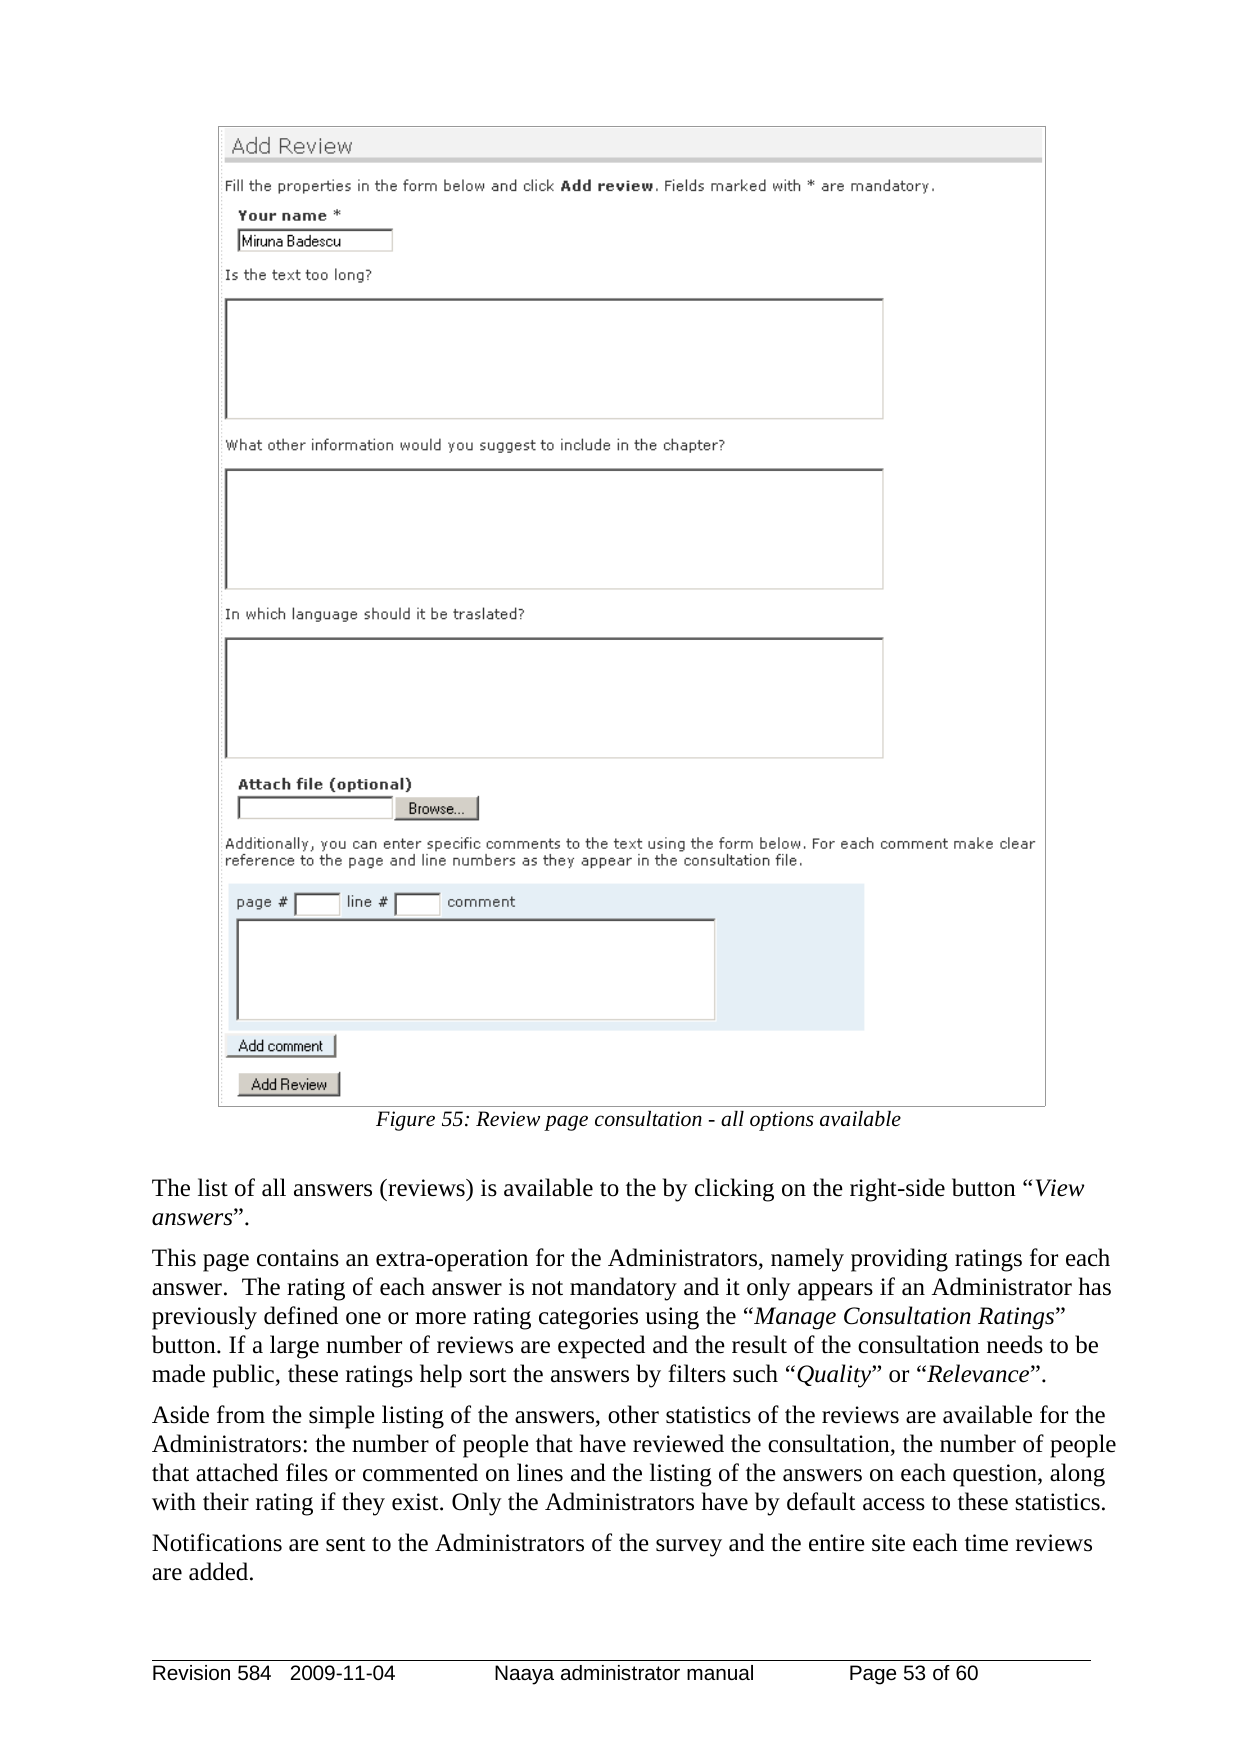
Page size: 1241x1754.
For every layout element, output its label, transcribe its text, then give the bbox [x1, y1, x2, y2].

text This page contains an extra-operation for the Administrators, namely providing ratings for each answer. The rating of each answer is not mandatory and it only appears if an Administrator has previously defined one or more rating categories using the “Manage Consultation Ratings” button. If a large number of reviews are expected and the result of the consultation needs to be made public, these ratings help sort the answers by filters such “Quality” or “Relevance”. [152, 1242, 1128, 1388]
text Aside from the simple listing of the answers, other statistics of the reviews are available for the Administrators: the number of people that have reviewed the consultation, the number of people that attached files or commented on lines and the listing of the answers on each question, along with their rating if they exist. Only the Administrators have by default access to these statistics. [152, 1399, 1128, 1516]
picture [221, 128, 1043, 1103]
text Notifications are sent to the Administrators of the survey and the entire site each time reviews are added. [152, 1527, 1128, 1586]
text The list of all answers (reviews) is available to the by clicking on the right-side button “View answers”. [152, 1172, 1128, 1231]
text Figure 55: Review page consultation - all options available [218, 114, 1062, 1132]
